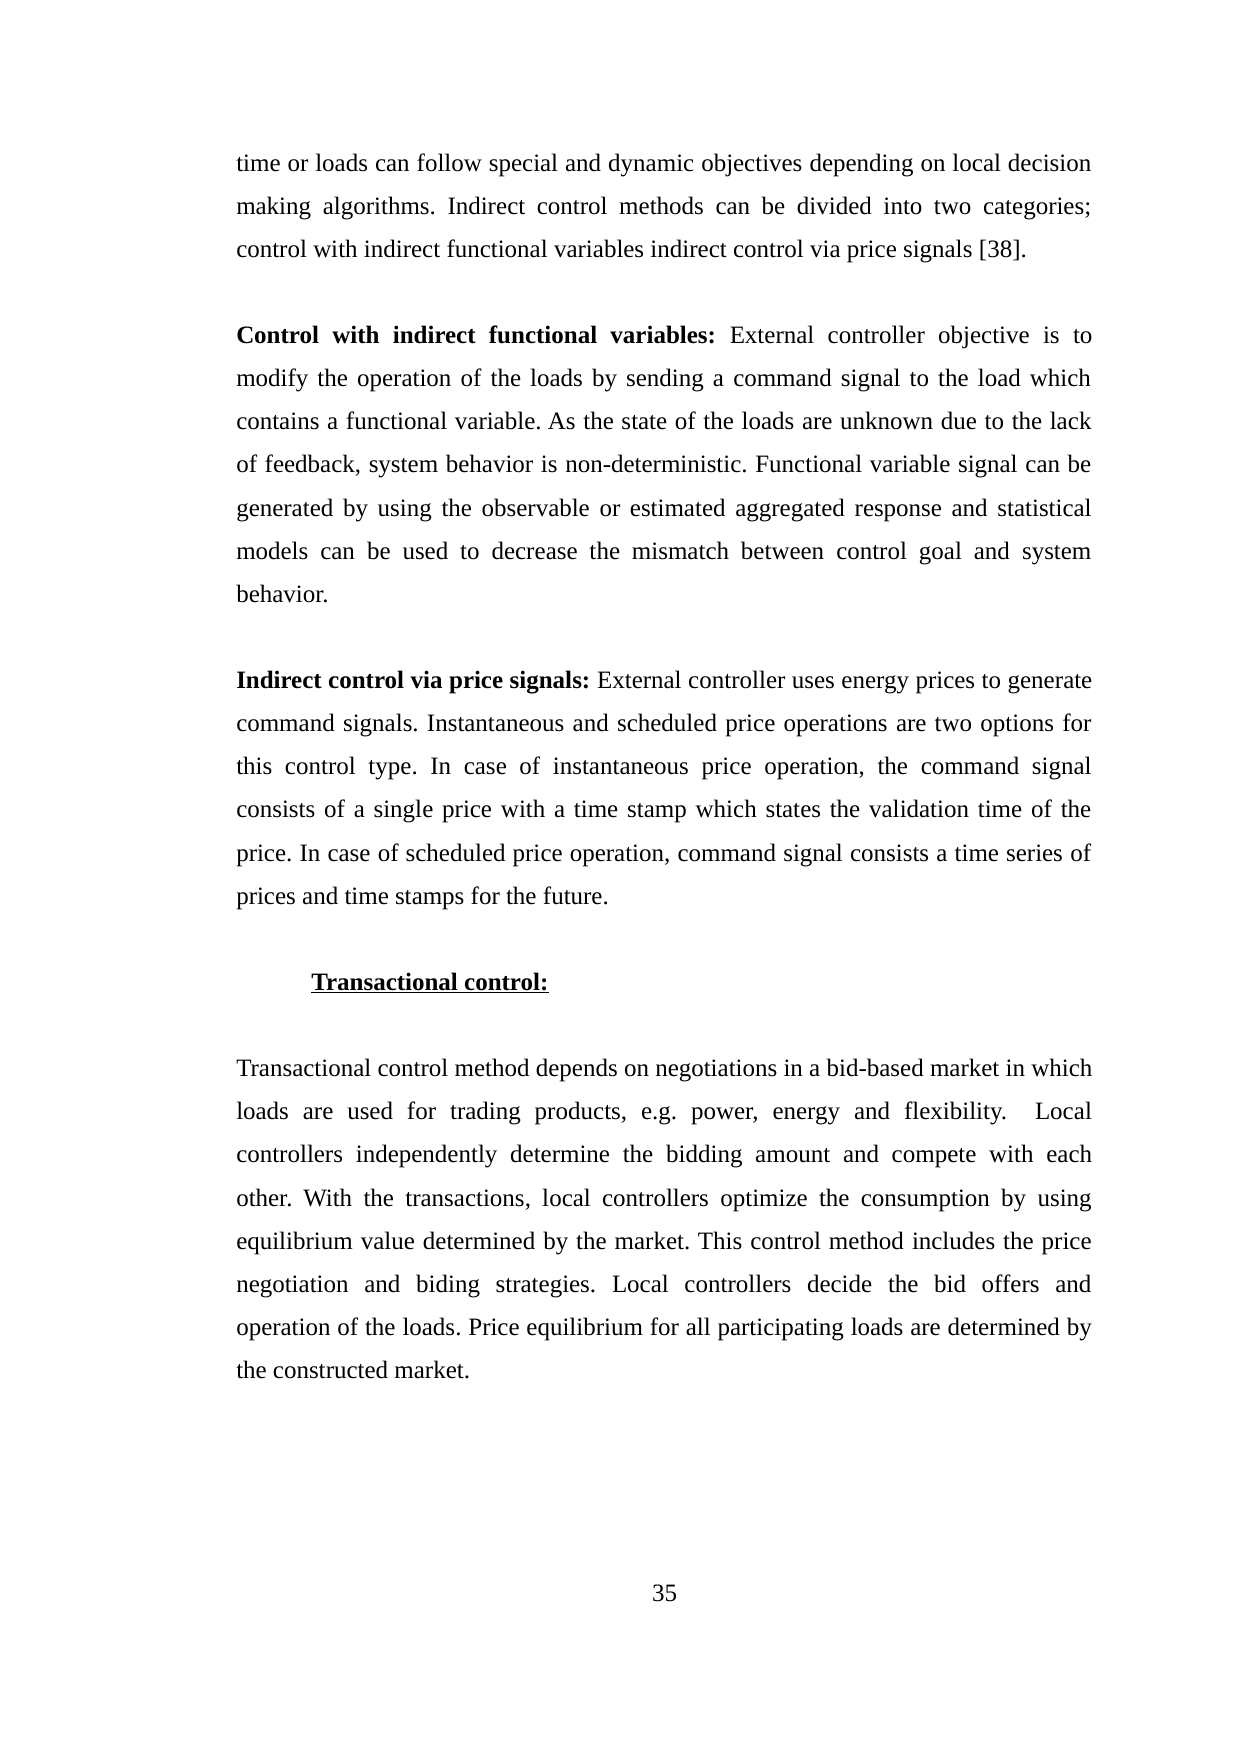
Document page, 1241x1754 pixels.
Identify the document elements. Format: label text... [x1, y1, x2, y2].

text time or loads can follow special and dynamic objectives depending on local decision making algorithms. Indirect control methods can be divided into two categories; control with indirect functional variables indirect control via price signals [38]. [236, 148, 1093, 263]
text Indirect control via price signals: External controller uses energy prices to generate command signals. Instantaneous and scheduled price operations are two options for this control type. In case of instantaneous price operation, the command signal consists of a single price with a time stamp which states the validation time of the price. In case of scheduled price operation, command signal consists a time series of prices and time stamps for the future. [236, 665, 1093, 909]
text Control with indirect functional variables: External controller objective is to modify the operation of the loads by sending a command signal to the load which contains a functional variable. As the state of the loads are unknown due to the lack of feedback, system behavior is non-deterministic. Functional variable signal can be generated by using the observable or estimated aggregated response and statistical models can be used to decrease the mismatch between control goal and system behavior. [236, 320, 1093, 608]
text Transactional control method depends on negotiations in a bid-based market in which loads are used for trading products, e.g. power, energy and flexibility. Local controllers independently determine the bidding amount and compete with each other. With the transactions, local controllers optimize the consumption by using equilibrium value determined by the market. This control method includes the price negotiation and biding strategies. Local controllers decide the bid offers and operation of the loads. Price equilibrium for all participating loads are determined by the constructed market. [236, 1053, 1093, 1384]
text Transactional control: [236, 967, 1093, 996]
